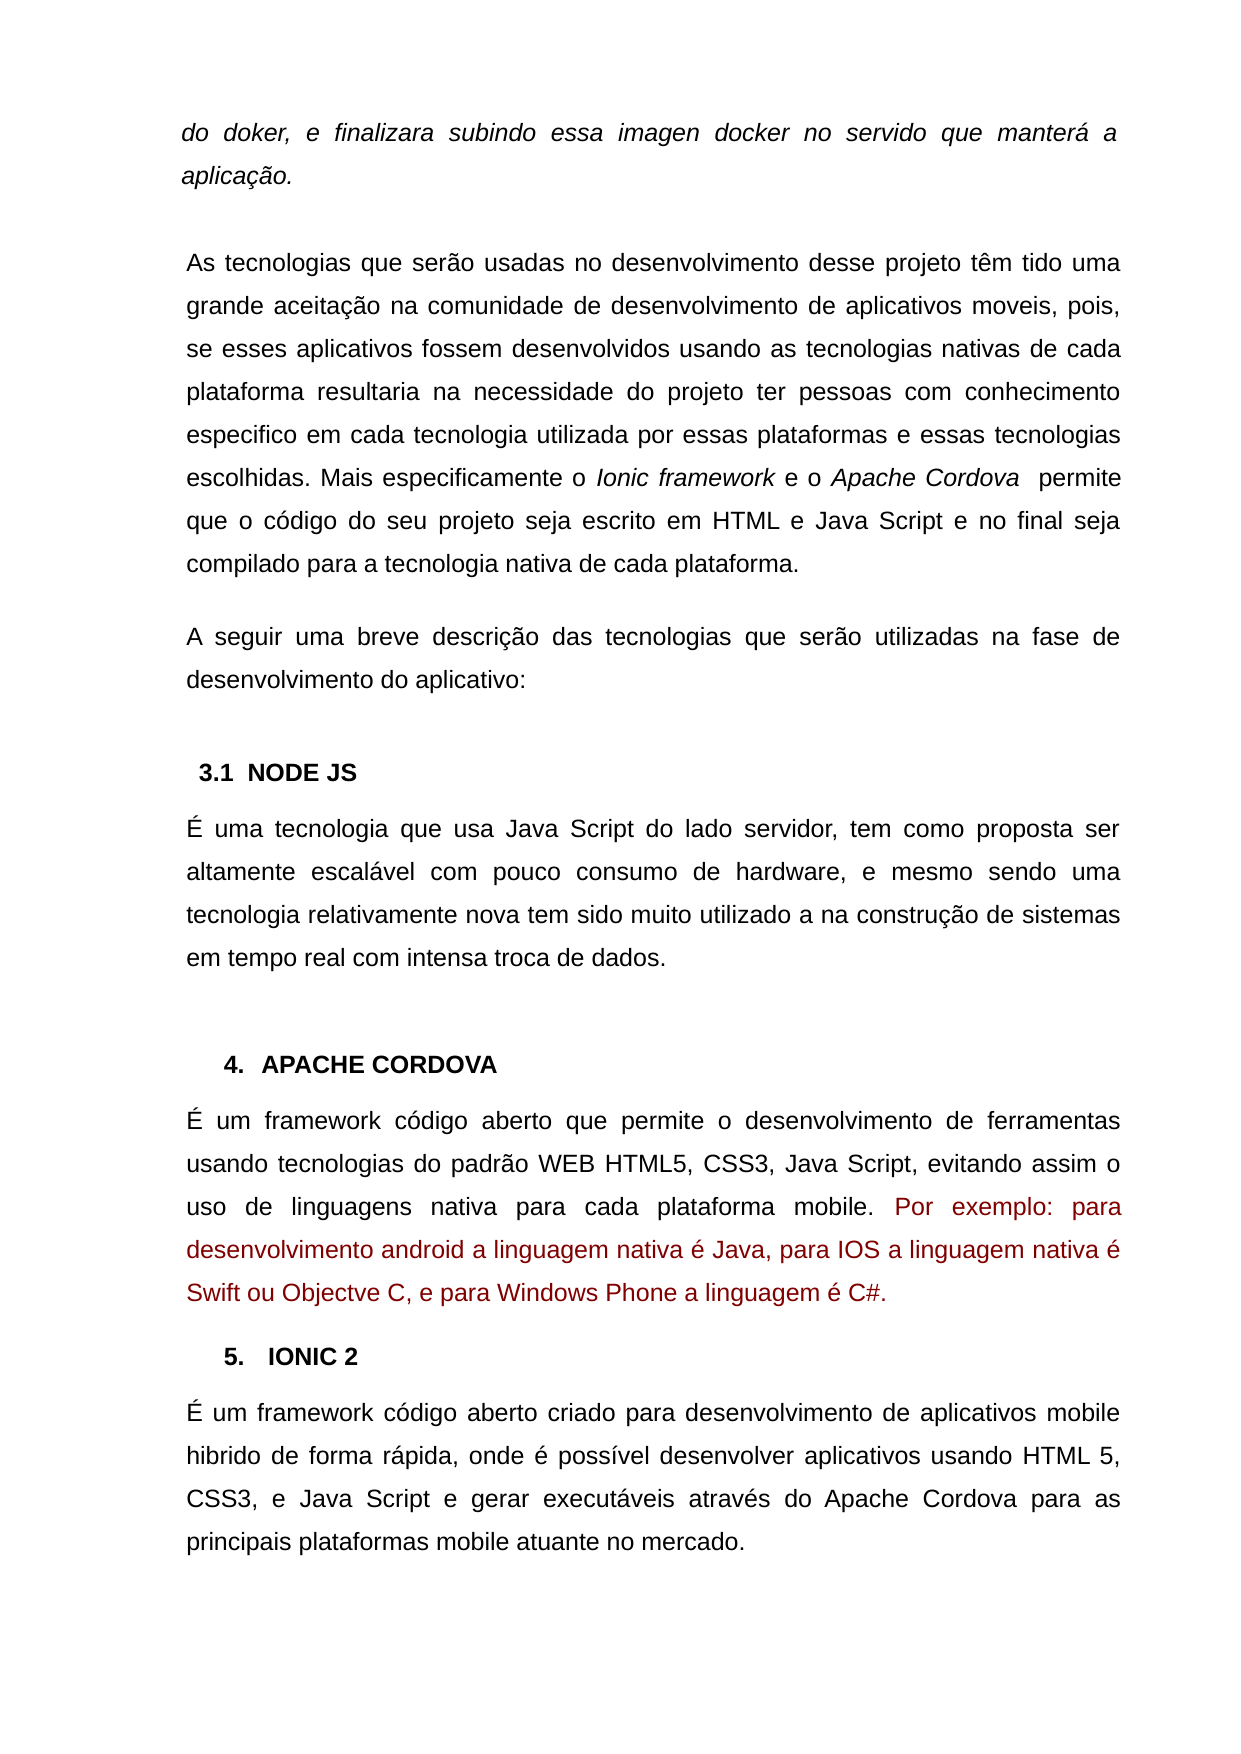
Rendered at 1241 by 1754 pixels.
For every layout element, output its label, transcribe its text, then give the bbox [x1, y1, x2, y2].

list É uma tecnologia que usa Java Script do lado servidor, tem como proposta ser altamente escalável com pouco consumo de hardware, e mesmo sendo uma tecnologia relativamente nova tem sido muito utilizado a na construção de sistemas em tempo real com intensa troca de dados. [148, 813, 1122, 972]
text do doker, e finalizara subindo essa imagen docker no servido que manterá a aplicação. [181, 118, 1122, 190]
list A seguir uma breve descrição das tecnologias que serão utilizadas na fase de desenvolvimento do aplicativo: [148, 622, 1122, 693]
list É um framework código aberto que permite o desenvolvimento de ferramentas usando tecnologias do padrão WEB HTML5, CSS3, Java Script, evitando assim o uso de linguagens nativa para cada plataforma mobile. Por exemplo: para desenvolvimento android a linguagem nativa é Java, para IOS a linguagem nativa é Swift ou Objectve C, e para Windows Phone a linguagem é C#. [148, 1106, 1122, 1307]
list É um framework código aberto criado para desenvolvimento de aplicativos mobile hibrido de forma rápida, onde é possível desenvolver aplicativos usando HTML 5, CSS3, e Java Script e gerar executáveis através do Apache Cordova para as principais plataformas mobile atuante no mercado. [148, 1398, 1122, 1556]
subtitle 3.1 NODE JS [163, 758, 1122, 787]
subtitle APACHE CORDOVA [223, 1050, 1122, 1079]
list As tecnologias que serão usadas no desenvolvimento desse projeto têm tido uma grande aceitação na comunidade de desenvolvimento de aplicativos moveis, pois, se esses aplicativos fossem desenvolvidos usando as tecnologias nativas de cada plataforma resultaria na necessidade do projeto ter pessoas com conhecimento especifico em cada tecnologia utilizada por essas plataformas e essas tecnologias escolhidas. Mais especificamente o Ionic framework e o Apache Cordova permite que o código do seu projeto seja escrito em HTML e Java Script e no final seja compilado para a tecnologia nativa de cada plataforma. [148, 247, 1122, 578]
subtitle IONIC 2 [223, 1342, 1122, 1371]
